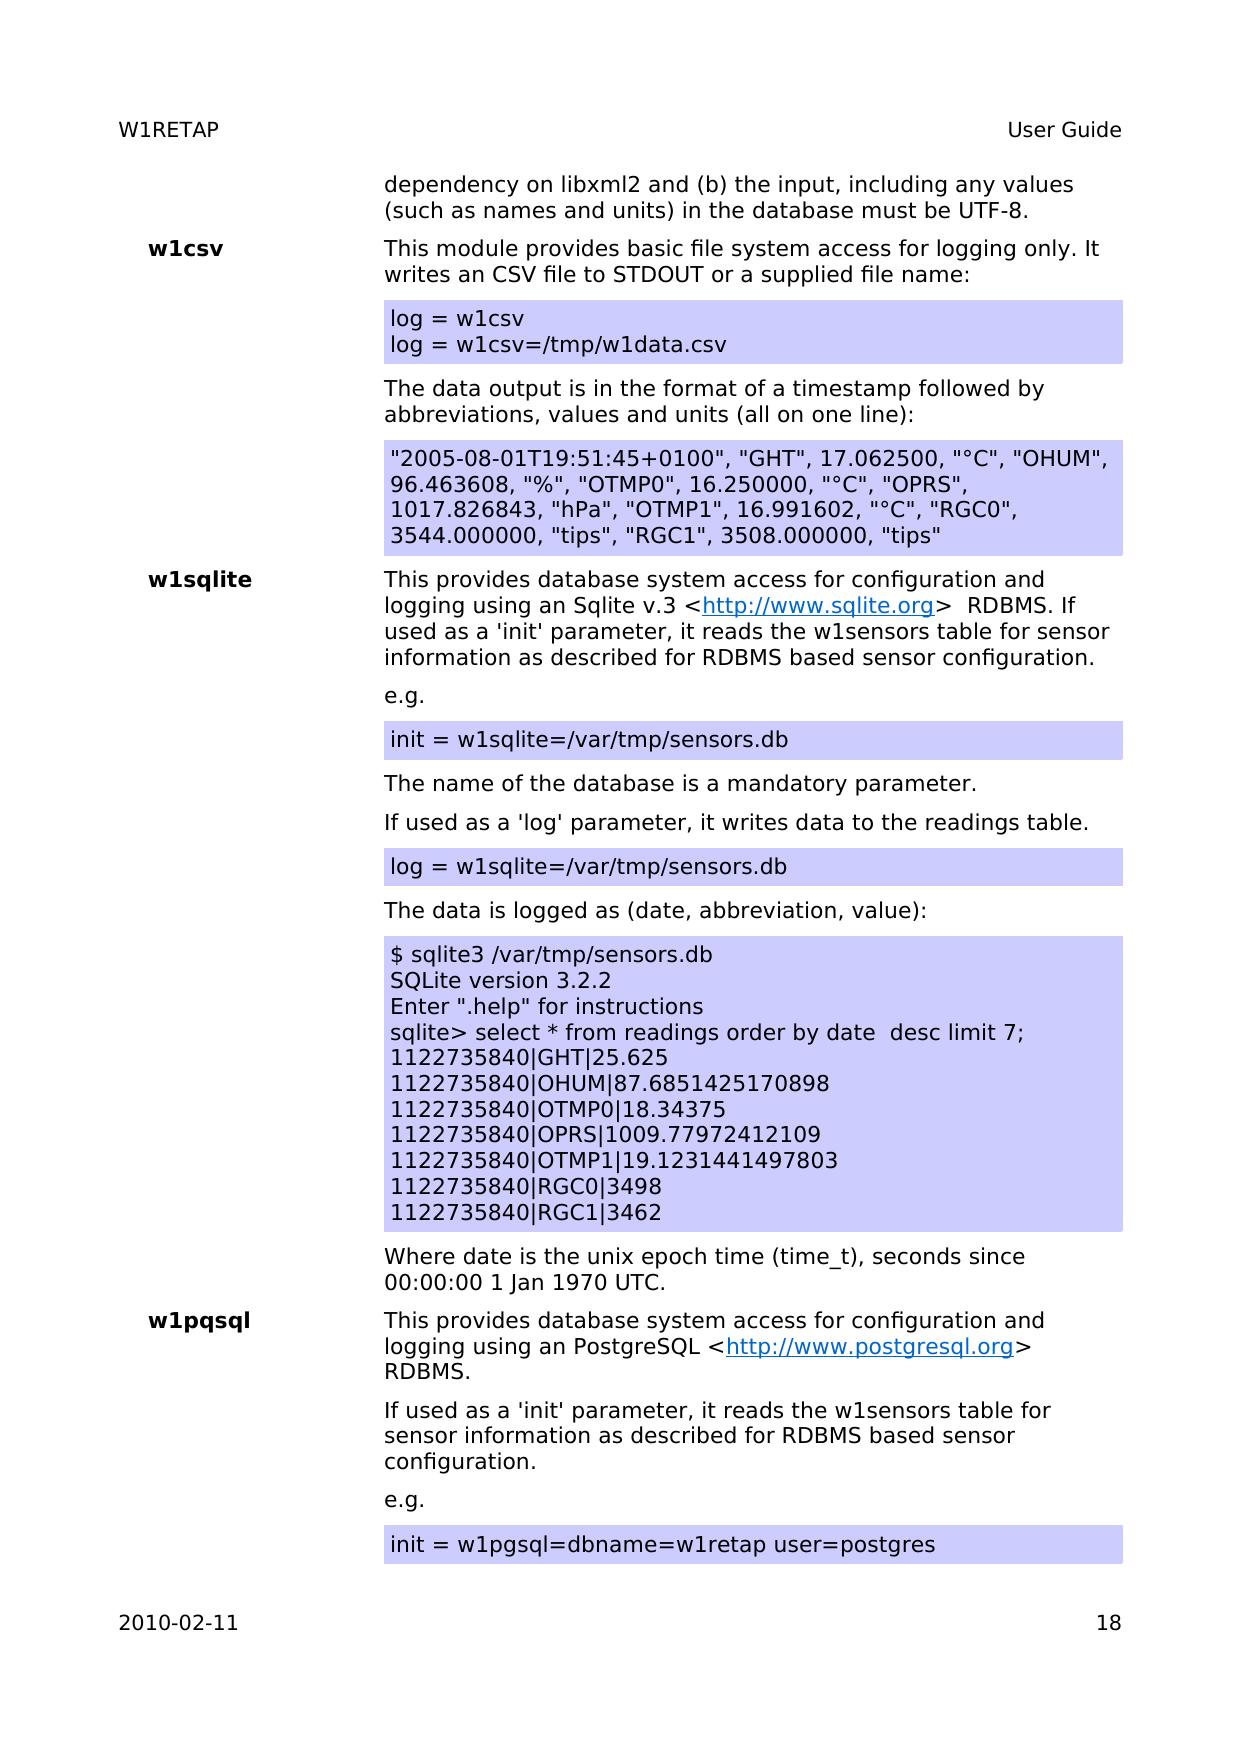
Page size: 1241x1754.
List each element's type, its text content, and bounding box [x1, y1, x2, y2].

list dependency on libxml2 and (b) the input, including any values (such as names and units) in the database must be UTF-8. [148, 172, 1122, 223]
list w1csv This module provides basic file system access for logging only. It writes an CSV file to STDOUT or a supplied file name: [148, 236, 1122, 287]
list e.g. [148, 1487, 1122, 1513]
list The data is logged as (date, abbreviation, value): [148, 898, 1122, 924]
text init = w1sqlite=/var/tmp/sensors.db [385, 722, 1122, 759]
text "2005-08-01T19:51:45+0100", "GHT", 17.062500, "°C", "OHUM", 96.463608, "%", "OTMP0", 16.250000, "°C", "OPRS", 1017.826843, "hPa", "OTMP1", 16.991602, "°C", "RGC0", 3544.000000, "tips", "RGC1", 3508.000000, "tips" [385, 441, 1122, 555]
list e.g. [148, 683, 1122, 708]
list w1sqlite This provides database system access for configuration and logging using an Sqlite v.3 <http://www.sqlite.org> RDBMS. If used as a 'init' parameter, it reads the w1sensors table for sensor information as described for RDBMS based sensor configuration. [148, 567, 1122, 670]
list If used as a 'log' parameter, it writes data to the readings table. [148, 809, 1122, 835]
list The name of the database is a mandatory parameter. [148, 771, 1122, 797]
text log = w1csv log = w1csv=/tmp/w1data.csv [385, 301, 1122, 363]
list w1pqsql This provides database system access for configuration and logging using an PostgreSQL <http://www.postgresql.org> RDBMS. [148, 1308, 1122, 1385]
text $ sqlite3 /var/tmp/sensors.db SQLite version 3.2.2 Enter ".help" for instructions sqlite> select * from readings order by date desc limit 7; 1122735840|GHT|25.625 1122735840|OHUM|87.6851425170898 1122735840|OTMP0|18.34375 1122735840|OPRS|1009.77972412109 1122735840|OTMP1|19.1231441497803 1122735840|RGC0|3498 1122735840|RGC1|3462 [385, 937, 1122, 1231]
list Where date is the unix epoch time (time_t), seconds since 00:00:00 1 Jan 1970 UTC. [148, 1244, 1122, 1295]
list If used as a 'init' parameter, it reads the w1sensors table for sensor information as described for RDBMS based sensor configuration. [148, 1397, 1122, 1475]
text init = w1pgsql=dbname=w1retap user=postgres [385, 1526, 1122, 1563]
list The data output is in the format of a timestamp followed by abbreviations, values and units (all on one line): [148, 376, 1122, 427]
text log = w1sqlite=/var/tmp/sensors.db [385, 849, 1122, 885]
